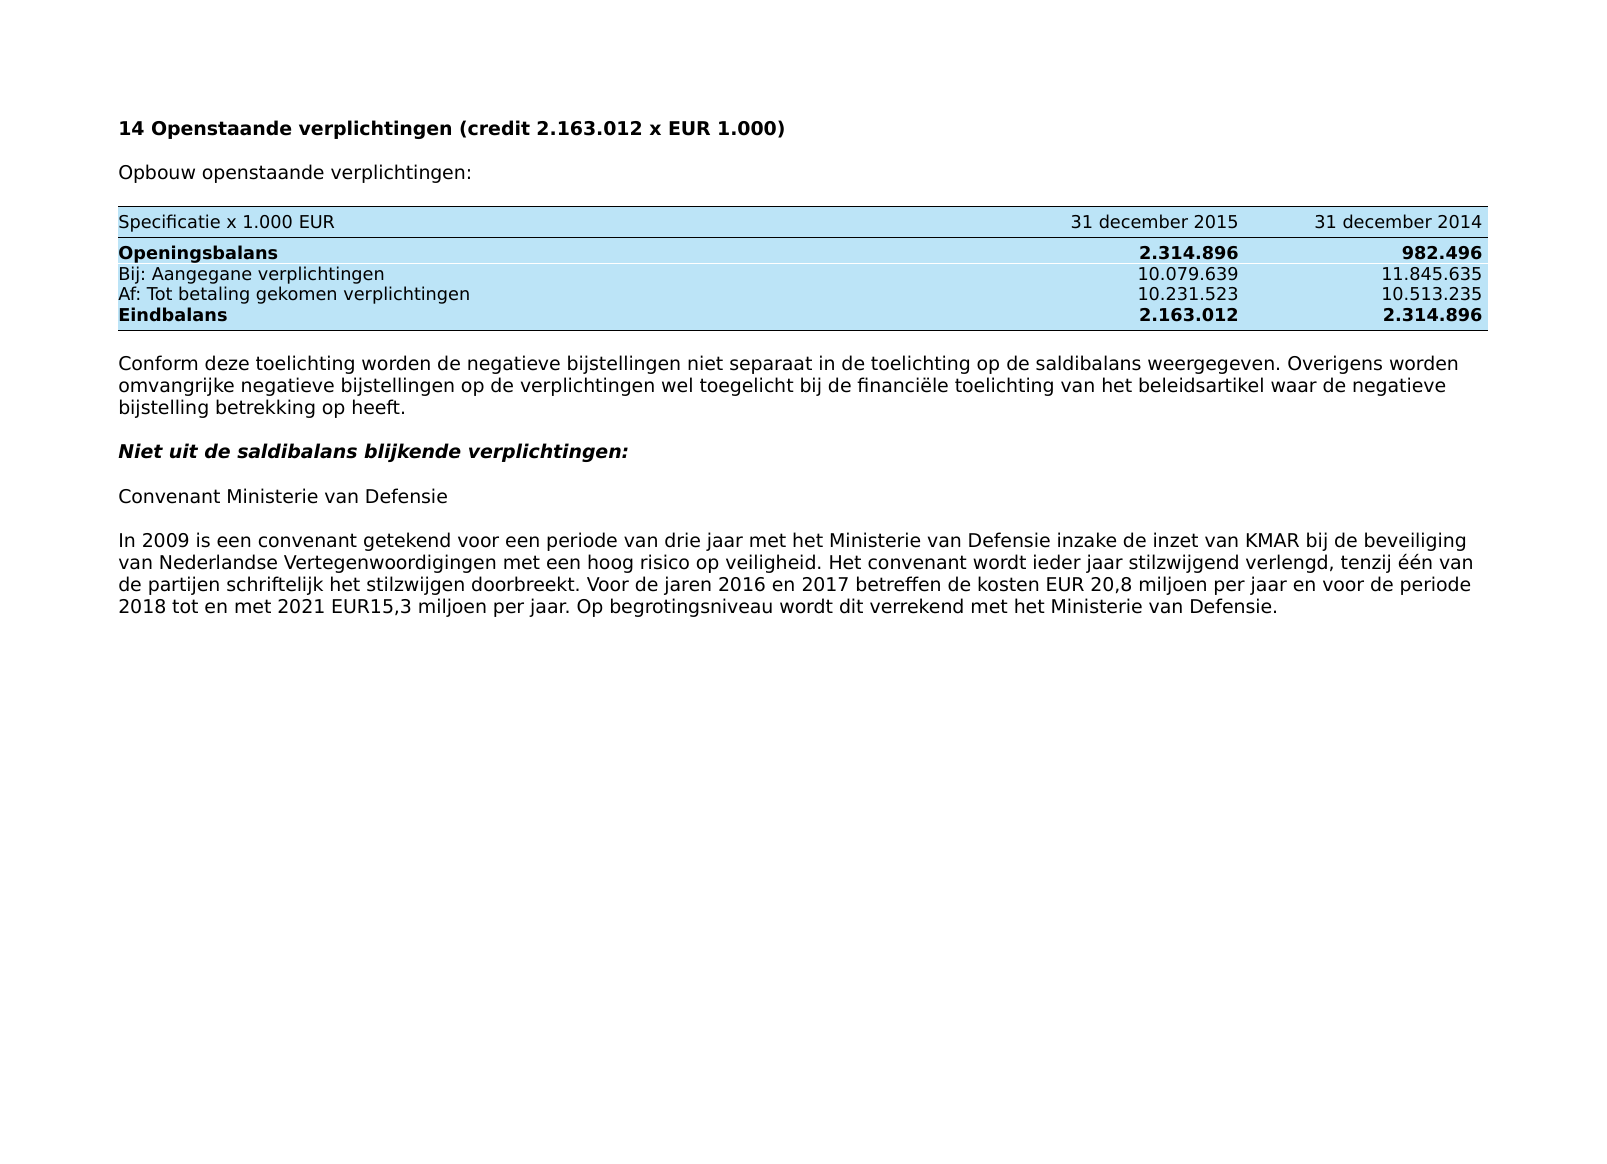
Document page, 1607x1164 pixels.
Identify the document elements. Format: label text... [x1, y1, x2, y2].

table_cell 11.845.635 [1245, 264, 1488, 284]
table_cell 10.231.523 [1001, 284, 1244, 305]
text Opbouw openstaande verplichtingen: [118, 162, 1488, 184]
table_cell 2.314.896 [1245, 305, 1488, 330]
table_cell 10.513.235 [1245, 284, 1488, 305]
text Conform deze toelichting worden de negatieve bijstellingen niet separaat in de toelichting op de saldibalans weergegeven. Overigens worden omvangrijke negatieve bijstellingen op de verplichtingen wel toegelicht bij de financiële toelichting van het beleidsartikel waar de negatieve bijstelling betrekking op heeft. [118, 353, 1488, 419]
table_cell Openingsbalans [118, 238, 1001, 263]
text Convenant Ministerie van Defensie [118, 486, 1488, 508]
table_cell 2.163.012 [1001, 305, 1244, 330]
table_cell 2.314.896 [1001, 238, 1244, 263]
text In 2009 is een convenant getekend voor een periode van drie jaar met het Ministerie van Defensie inzake de inzet van KMAR bij de beveiliging van Nederlandse Vertegenwoordigingen met een hoog risico op veiligheid. Het convenant wordt ieder jaar stilzwijgend verlengd, tenzij één van de partijen schriftelijk het stilzwijgen doorbreekt. Voor de jaren 2016 en 2017 betreffen de kosten EUR 20,8 miljoen per jaar en voor de periode 2018 tot en met 2021 EUR15,3 miljoen per jaar. Op begrotingsniveau wordt dit verrekend met het Ministerie van Defensie. [118, 530, 1488, 618]
table_cell Af: Tot betaling gekomen verplichtingen [118, 284, 1001, 305]
table_cell 10.079.639 [1001, 264, 1244, 284]
table_header 31 december 2014 [1245, 207, 1488, 237]
table_header 31 december 2015 [1001, 207, 1244, 237]
table_cell 982.496 [1245, 238, 1488, 263]
table_header Specificatie x 1.000 EUR [118, 207, 1001, 237]
table_cell Eindbalans [118, 305, 1001, 330]
subtitle Niet uit de saldibalans blijkende verplichtingen: [118, 441, 1488, 463]
subtitle 14 Openstaande verplichtingen (credit 2.163.012 x EUR 1.000) [118, 118, 1488, 140]
table_cell Bij: Aangegane verplichtingen [118, 264, 1001, 284]
